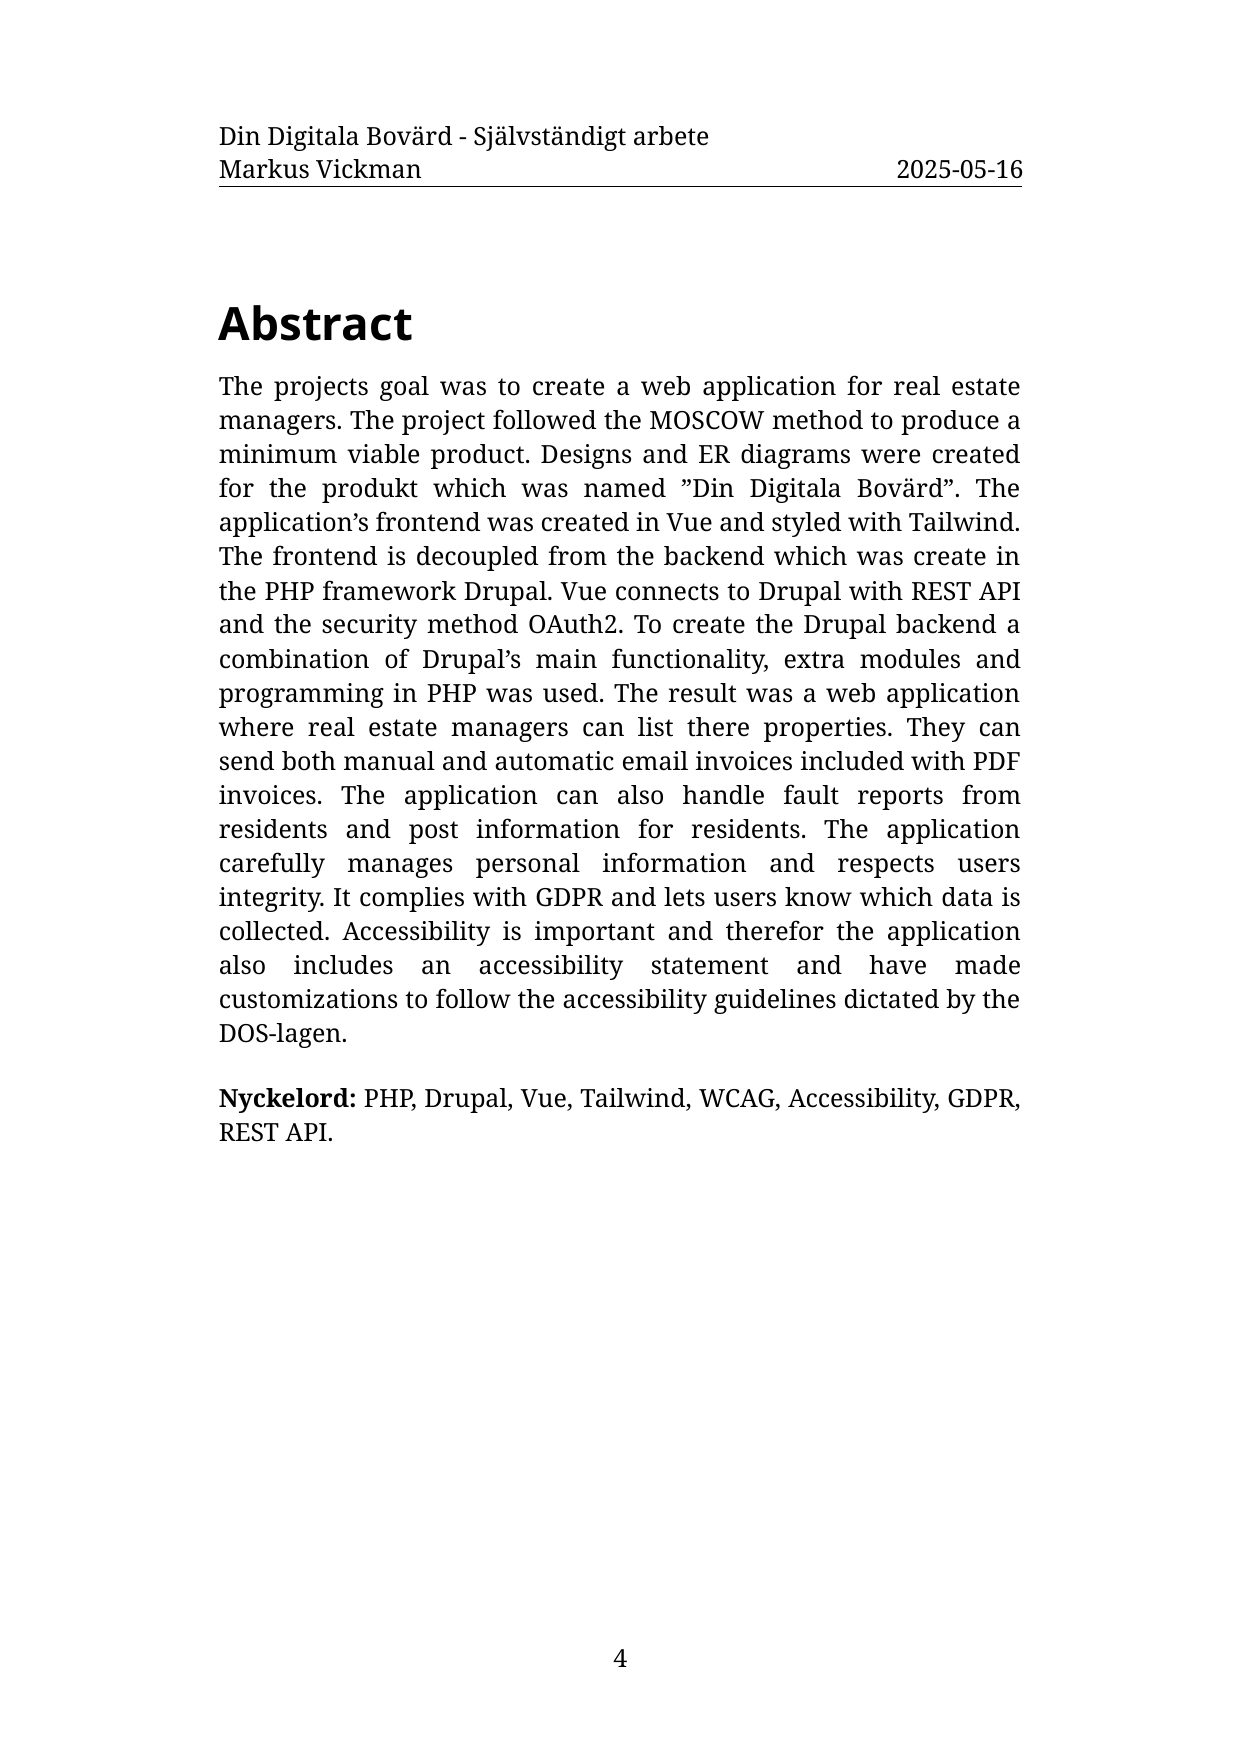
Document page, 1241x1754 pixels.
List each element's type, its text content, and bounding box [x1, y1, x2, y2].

subtitle Nyckelord: PHP, Drupal, Vue, Tailwind, WCAG, Accessibility, GDPR, REST API. [218, 1081, 1022, 1149]
subtitle Abstract [218, 291, 1022, 353]
subtitle The projects goal was to create a web application for real estate managers. The project followed the MOSCOW method to produce a minimum viable product. Designs and ER diagrams were created for the produkt which was named ”Din Digitala Bovärd”. The application’s frontend was created in Vue and styled with Tailwind. The frontend is decoupled from the backend which was create in the PHP framework Drupal. Vue connects to Drupal with REST API and the security method OAuth2. To create the Drupal backend a combination of Drupal’s main functionality, extra modules and programming in PHP was used. The result was a web application where real estate managers can list there properties. They can send both manual and automatic email invoices included with PDF invoices. The application can also handle fault reports from residents and post information for residents. The application carefully manages personal information and respects users integrity. It complies with GDPR and lets users know which data is collected. Accessibility is important and therefor the application also includes an accessibility statement and have made customizations to follow the accessibility guidelines dictated by the DOS-lagen. [218, 369, 1022, 1050]
